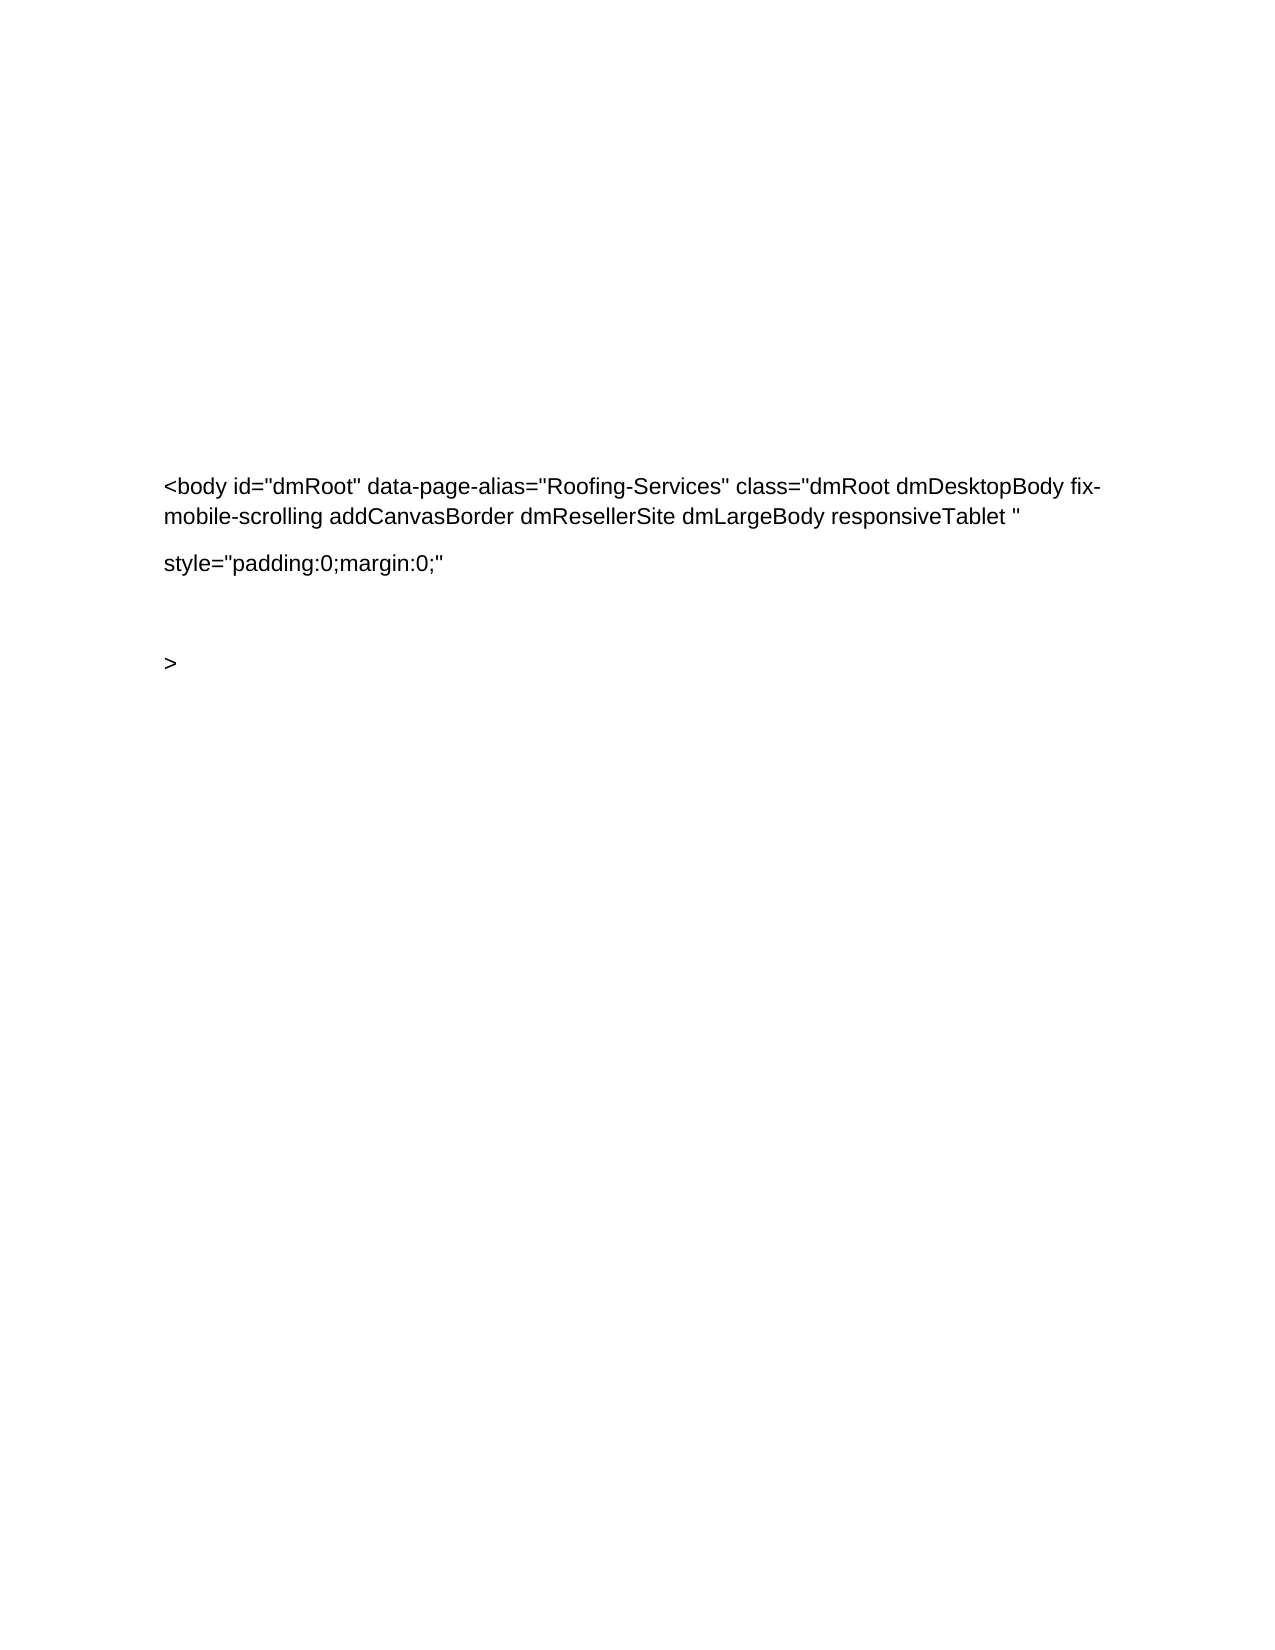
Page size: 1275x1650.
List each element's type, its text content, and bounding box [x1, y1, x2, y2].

table_cell [153, 202, 1125, 254]
table_cell [153, 306, 1125, 358]
table_cell <body id="dmRoot" data-page-alias="Roofing-Services" class="dmRoot dmDesktopBody fix-mobile-scrolling addCanvasBorder dmResellerSite dmLargeBody responsiveTablet " [153, 463, 1125, 540]
table_cell [153, 1056, 1125, 1108]
table_cell [153, 150, 1125, 202]
table_cell [153, 795, 1125, 847]
table_cell [153, 1160, 1125, 1212]
table_cell [153, 1368, 1125, 1420]
table_cell [153, 848, 1125, 899]
table_cell > [153, 639, 1125, 691]
table_cell [153, 592, 1125, 639]
table_cell [153, 691, 1125, 743]
table_cell [153, 1316, 1125, 1368]
table_cell style="padding:0;margin:0;" [153, 540, 1125, 592]
table_cell [153, 900, 1125, 952]
table_cell [153, 743, 1125, 795]
table_cell [153, 1420, 1125, 1472]
table_cell [153, 952, 1125, 1004]
table_cell [153, 254, 1125, 306]
table_cell [153, 358, 1125, 410]
table_cell [153, 1212, 1125, 1264]
table_cell [153, 1004, 1125, 1056]
table_cell [153, 410, 1125, 462]
table_cell [153, 1108, 1125, 1160]
table_cell [153, 1264, 1125, 1316]
